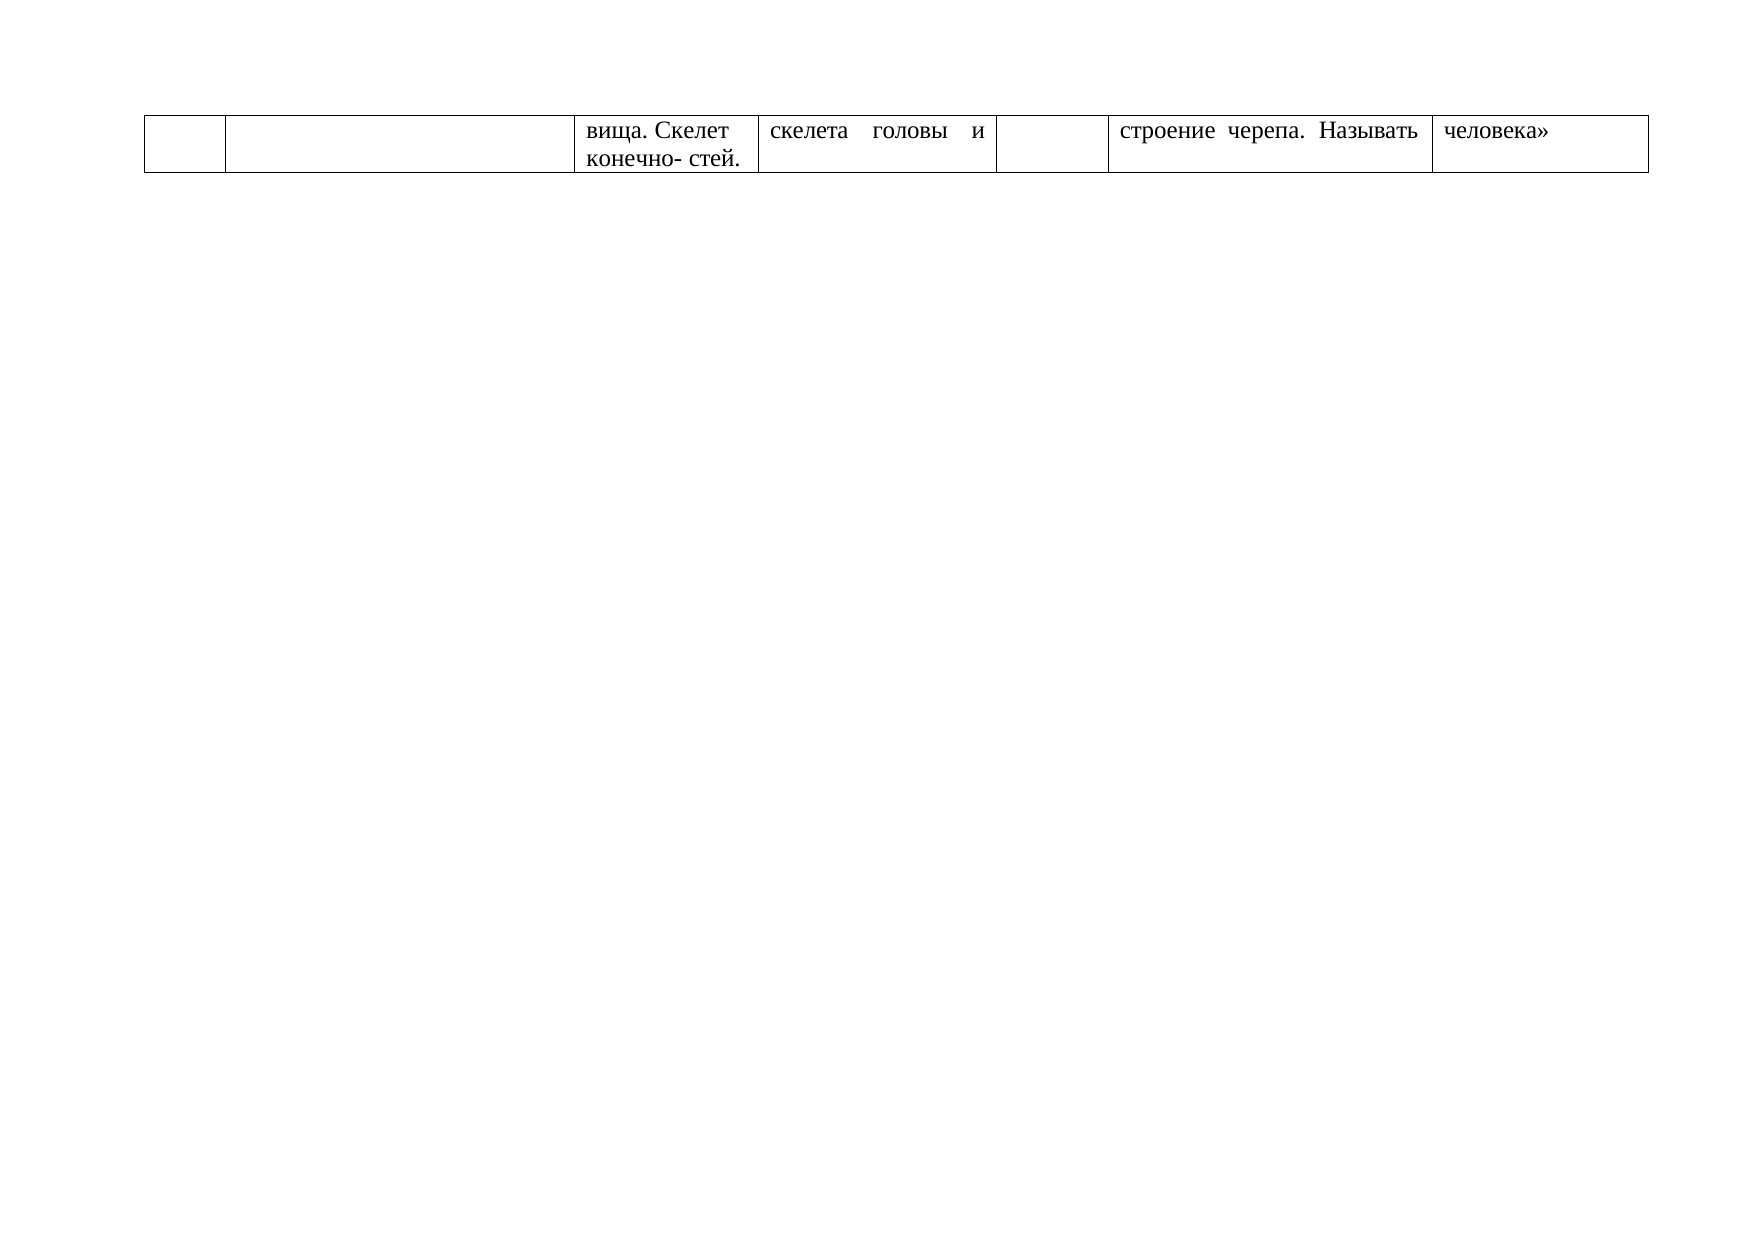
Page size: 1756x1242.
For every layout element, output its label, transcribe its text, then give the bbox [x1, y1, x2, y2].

table_cell скелета головы и [759, 116, 996, 172]
table_cell [145, 116, 225, 172]
table_cell человека» [1433, 116, 1648, 172]
table_cell вища. Скелет конечно- стей. [575, 116, 758, 172]
table_cell [997, 116, 1108, 172]
table_cell строение черепа. Называть [1109, 116, 1432, 172]
table_cell [226, 116, 574, 172]
